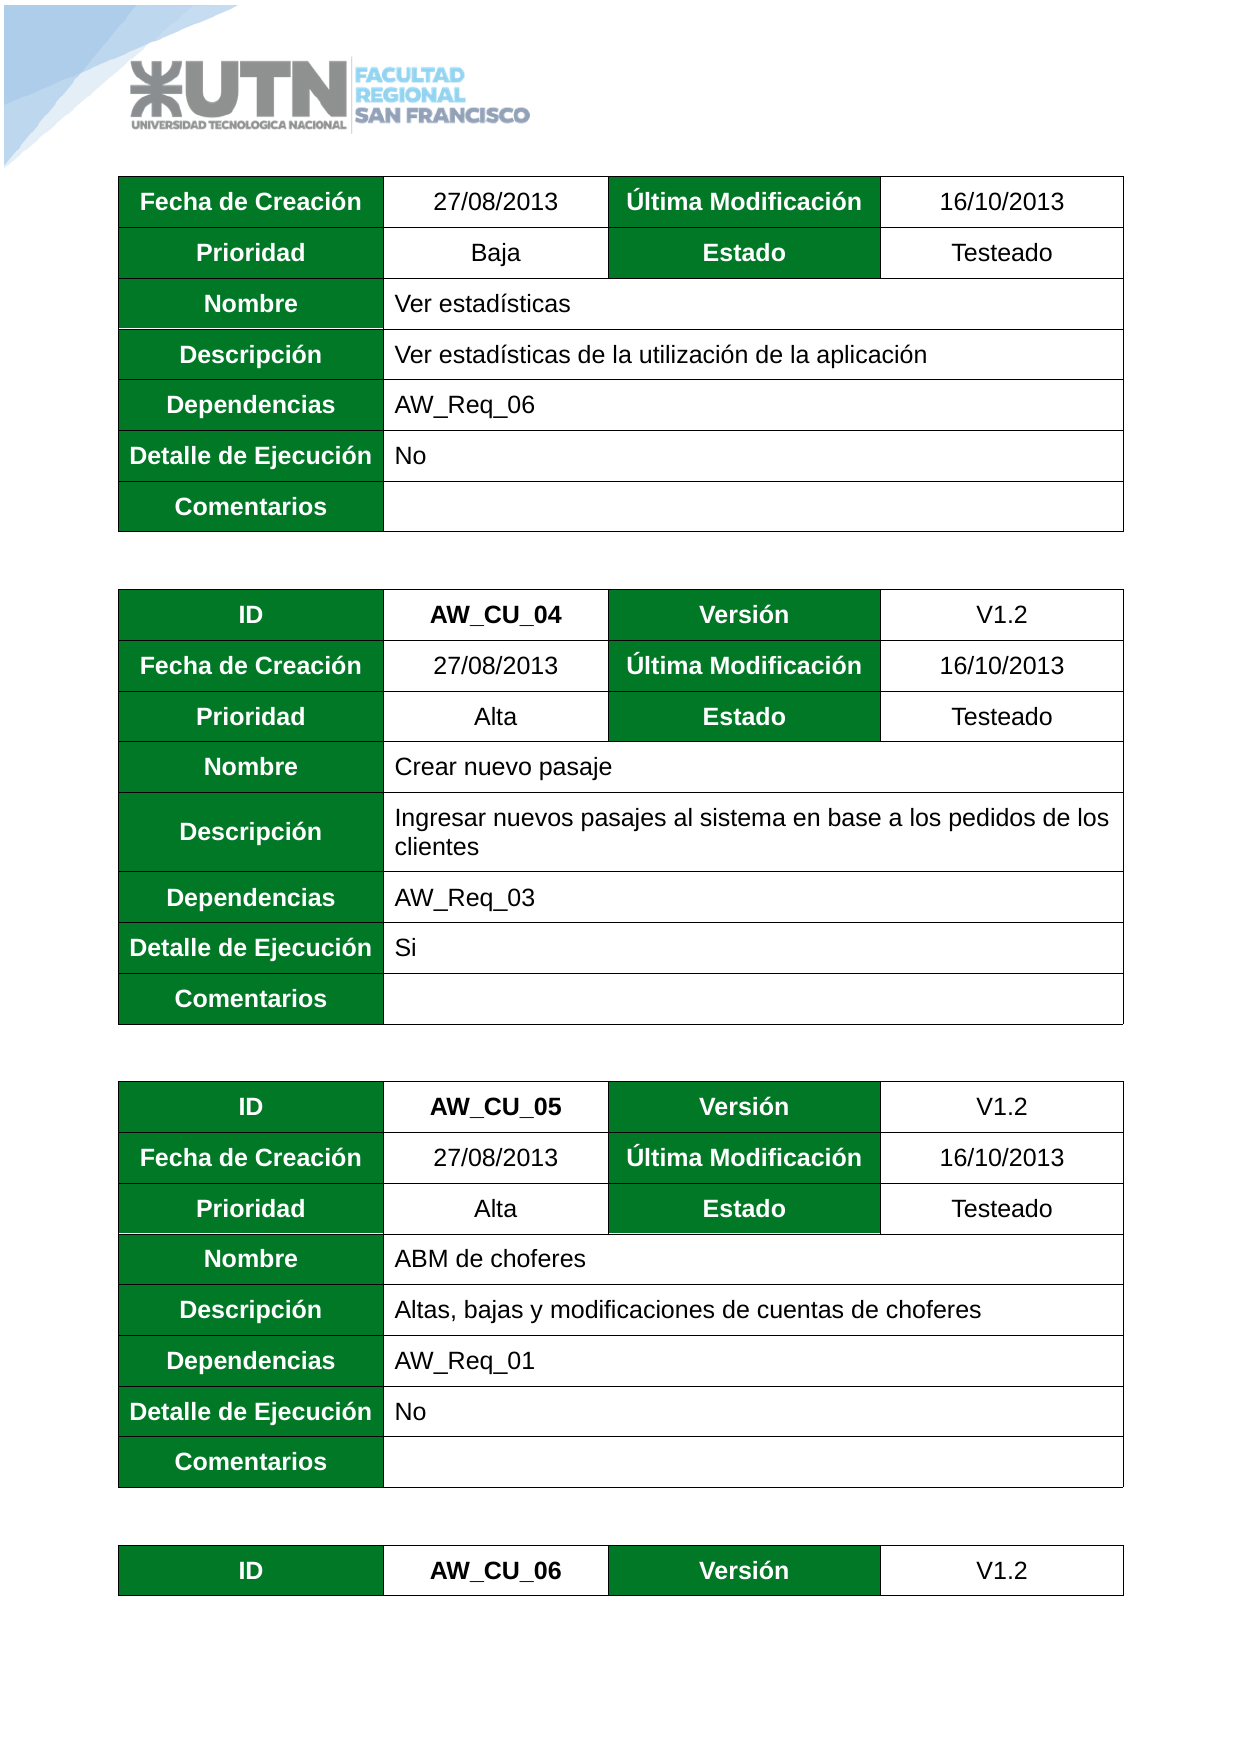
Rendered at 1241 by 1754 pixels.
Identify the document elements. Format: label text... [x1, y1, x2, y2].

table_cell ABM de choferes [384, 1235, 1123, 1284]
table_cell Descripción [119, 793, 383, 871]
table_cell AW_Req_01 [384, 1336, 1123, 1386]
table_cell Dependencias [119, 872, 383, 922]
table_cell Estado [609, 1184, 880, 1233]
table_cell Ingresar nuevos pasajes al sistema en base a los pedidos de los clientes [384, 793, 1123, 871]
table_cell Detalle de Ejecución [119, 923, 383, 973]
table_cell 27/08/2013 [384, 1133, 608, 1183]
table_cell Nombre [119, 742, 383, 792]
table_cell Nombre [119, 1235, 383, 1284]
table_cell Prioridad [119, 228, 383, 278]
table_header AW_CU_05 [384, 1082, 608, 1132]
table_header ID [119, 1082, 383, 1132]
table_cell Fecha de Creación [119, 641, 383, 691]
table_cell Nombre [119, 279, 383, 328]
table_cell Dependencias [119, 1336, 383, 1386]
table_header AW_CU_06 [384, 1546, 608, 1595]
table_cell Descripción [119, 1285, 383, 1335]
table_cell Detalle de Ejecución [119, 1387, 383, 1436]
table_cell Descripción [119, 330, 383, 379]
table_header V1.2 [881, 1082, 1123, 1132]
table_header Versión [609, 1546, 880, 1595]
table_header Versión [609, 1082, 880, 1132]
table_cell Comentarios [119, 1437, 383, 1487]
table_header Versión [609, 590, 880, 640]
table_cell Comentarios [119, 482, 383, 531]
table_cell Ver estadísticas [384, 279, 1123, 328]
table_header AW_CU_04 [384, 590, 608, 640]
table_cell Crear nuevo pasaje [384, 742, 1123, 792]
table_cell Estado [609, 692, 880, 741]
table_cell Baja [384, 228, 608, 278]
table_cell No [384, 1387, 1123, 1436]
table_cell [384, 974, 1123, 1024]
table_cell 27/08/2013 [384, 177, 608, 227]
table_cell [384, 482, 1123, 531]
table_cell Estado [609, 228, 880, 278]
table_cell Testeado [881, 692, 1123, 741]
table_cell Detalle de Ejecución [119, 431, 383, 481]
table_cell Prioridad [119, 1184, 383, 1233]
table_cell AW_Req_06 [384, 380, 1123, 430]
table_cell Fecha de Creación [119, 177, 383, 227]
table_cell AW_Req_03 [384, 872, 1123, 922]
table_cell Dependencias [119, 380, 383, 430]
table_cell 16/10/2013 [881, 641, 1123, 691]
table_cell No [384, 431, 1123, 481]
table_cell Última Modificación [609, 641, 880, 691]
table_header ID [119, 590, 383, 640]
table_cell Ver estadísticas de la utilización de la aplicación [384, 330, 1123, 379]
table_header V1.2 [881, 590, 1123, 640]
table_cell Alta [384, 1184, 608, 1233]
table_cell Comentarios [119, 974, 383, 1024]
picture [3, 5, 532, 169]
table_cell Altas, bajas y modificaciones de cuentas de choferes [384, 1285, 1123, 1335]
table_cell [384, 1437, 1123, 1487]
table_cell 16/10/2013 [881, 1133, 1123, 1183]
table_header V1.2 [881, 1546, 1123, 1595]
table_header ID [119, 1546, 383, 1595]
table_cell Testeado [881, 228, 1123, 278]
table_cell 27/08/2013 [384, 641, 608, 691]
table_cell Prioridad [119, 692, 383, 741]
table_cell Fecha de Creación [119, 1133, 383, 1183]
table_cell Última Modificación [609, 177, 880, 227]
table_cell Si [384, 923, 1123, 973]
table_cell 16/10/2013 [881, 177, 1123, 227]
table_cell Testeado [881, 1184, 1123, 1233]
table_cell Alta [384, 692, 608, 741]
table_cell Última Modificación [609, 1133, 880, 1183]
